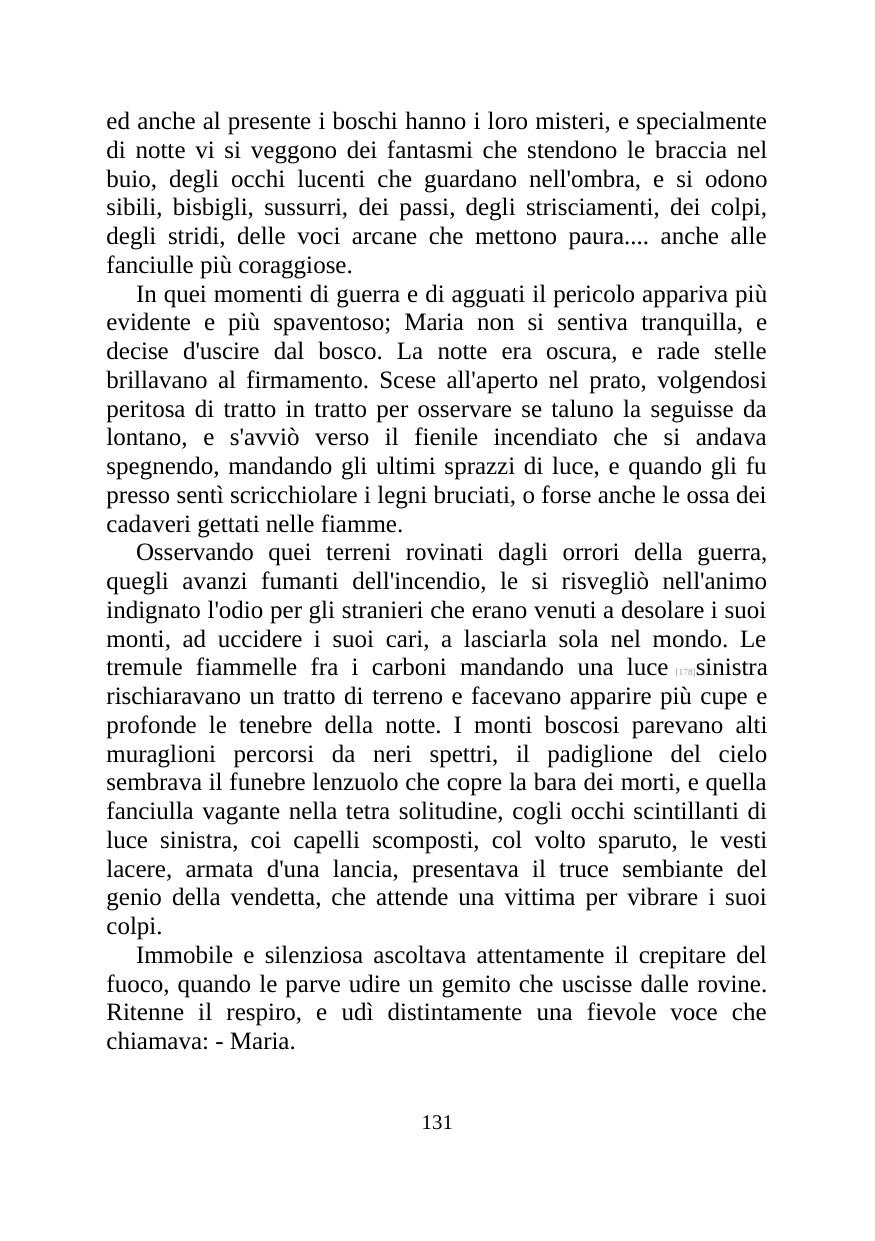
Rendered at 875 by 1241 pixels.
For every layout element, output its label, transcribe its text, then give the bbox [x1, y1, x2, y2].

text In quei momenti di guerra e di agguati il pericolo appariva più evidente e più spaventoso; Maria non si sentiva tranquilla, e decise d'uscire dal bosco. La notte era oscura, e rade stelle brillavano al firmamento. Scese all'aperto nel prato, volgendosi peritosa di tratto in tratto per osservare se taluno la seguisse da lontano, e s'avviò verso il fienile incendiato che si andava spegnendo, mandando gli ultimi sprazzi di luce, e quando gli fu presso sentì scricchiolare i legni bruciati, o forse anche le ossa dei cadaveri gettati nelle fiamme. [106, 279, 768, 537]
text Osservando quei terreni rovinati dagli orrori della guerra, quegli avanzi fumanti dell'incendio, le si risvegliò nell'animo indignato l'odio per gli stranieri che erano venuti a desolare i suoi monti, ad uccidere i suoi cari, a lasciarla sola nel mondo. Le tremule fiammelle fra i carboni mandando una luce [178]sinistra rischiaravano un tratto di terreno e facevano apparire più cupe e profonde le tenebre della notte. I monti boscosi parevano alti muraglioni percorsi da neri spettri, il padiglione del cielo sembrava il funebre lenzuolo che copre la bara dei morti, e quella fanciulla vagante nella tetra solitudine, cogli occhi scintillanti di luce sinistra, coi capelli scomposti, col volto sparuto, le vesti lacere, armata d'una lancia, presentava il truce sembiante del genio della vendetta, che attende una vittima per vibrare i suoi colpi. [106, 537, 768, 940]
text ed anche al presente i boschi hanno i loro misteri, e specialmente di notte vi si veggono dei fantasmi che stendono le braccia nel buio, degli occhi lucenti che guardano nell'ombra, e si odono sibili, bisbigli, sussurri, dei passi, degli strisciamenti, dei colpi, degli stridi, delle voci arcane che mettono paura.... anche alle fanciulle più coraggiose. [106, 106, 768, 279]
text Immobile e silenziosa ascoltava attentamente il crepitare del fuoco, quando le parve udire un gemito che uscisse dalle rovine. Ritenne il respiro, e udì distintamente una fievole voce che chiamava: - Maria. [106, 940, 768, 1055]
